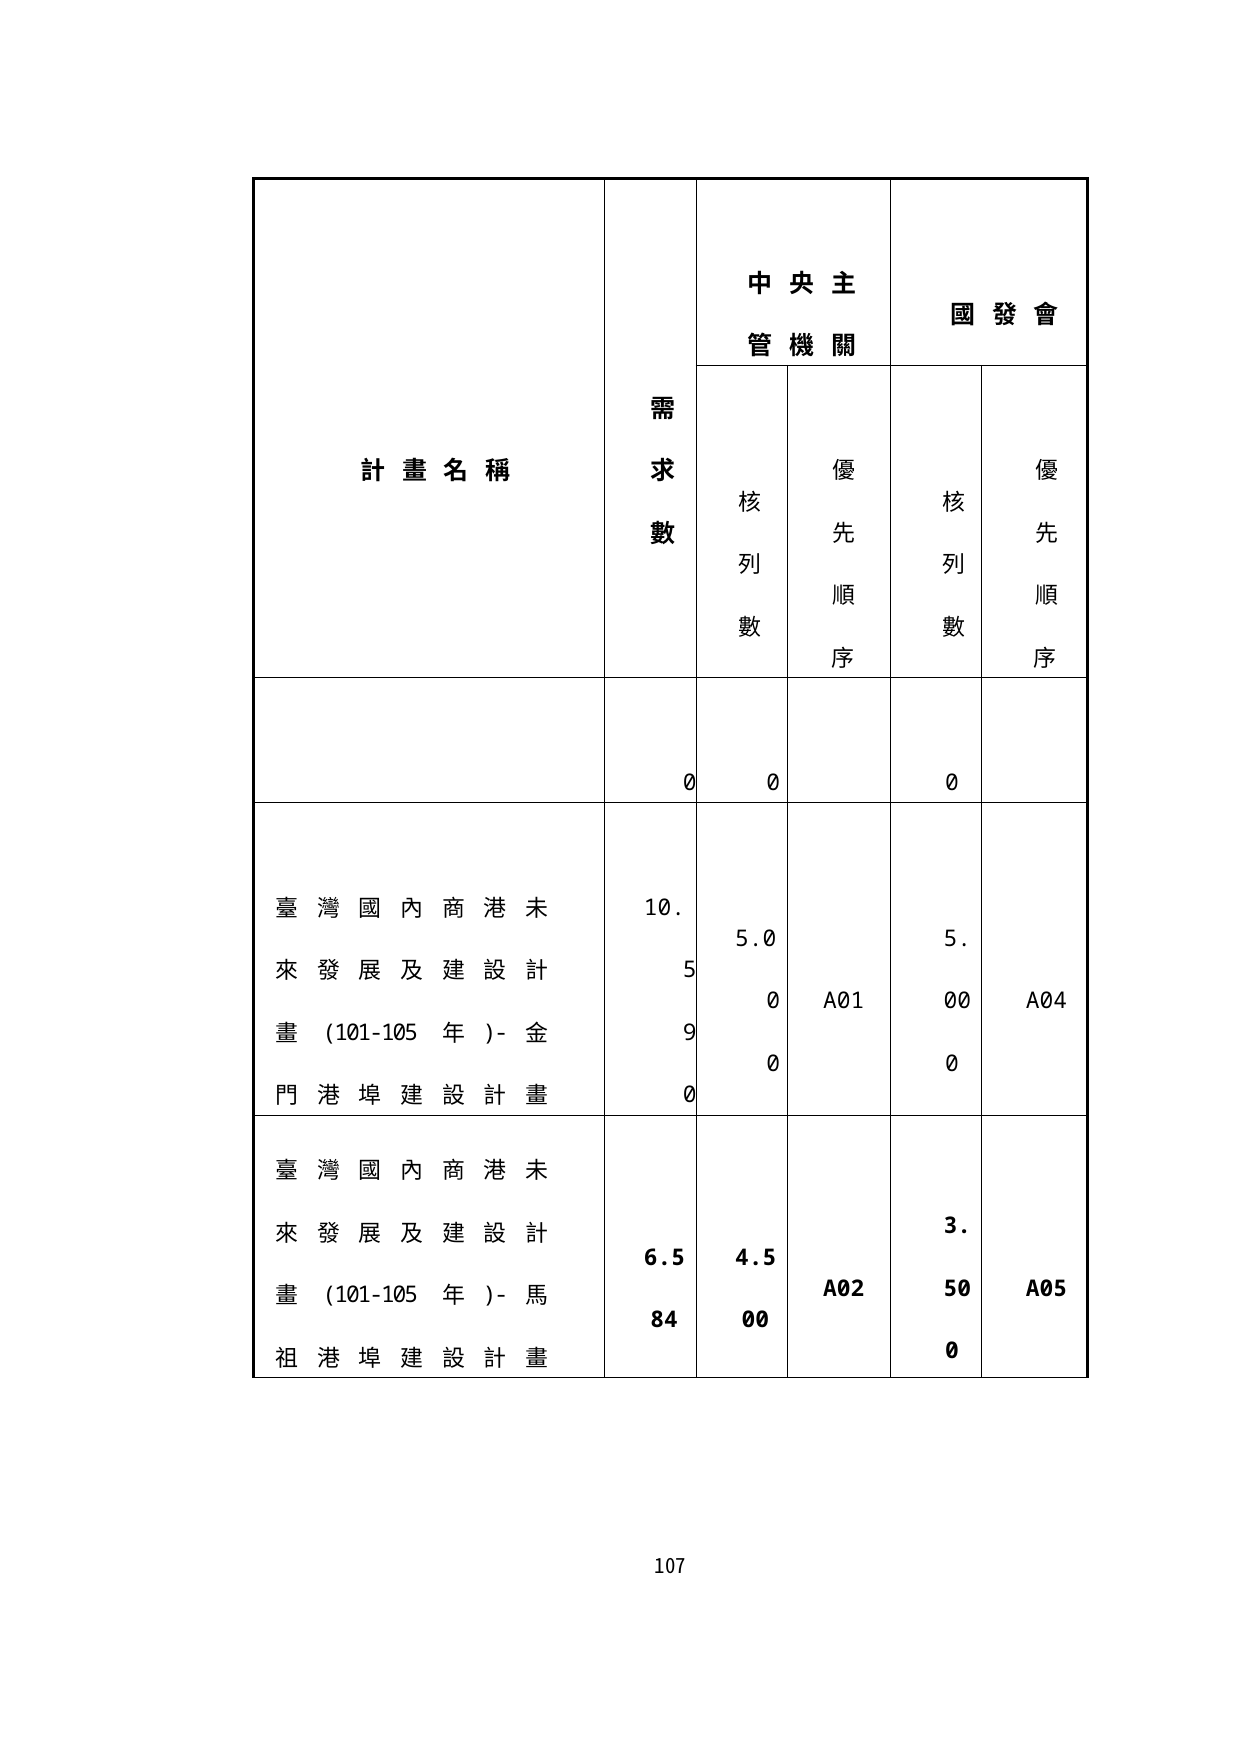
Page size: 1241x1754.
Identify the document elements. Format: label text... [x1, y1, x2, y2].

table_cell [788, 678, 890, 802]
table_cell 0 [697, 678, 787, 802]
table_header 計畫名稱 [255, 180, 604, 677]
table_cell [982, 678, 1086, 802]
table_cell 臺灣國內商港未來發展及建設計畫(101-105年)-金門港埠建設計畫 [255, 803, 604, 1115]
table_cell 優先順序 [982, 366, 1086, 677]
table_cell 5.000 [891, 803, 981, 1115]
table_cell 3.500 [891, 1116, 981, 1377]
table_cell A01 [788, 803, 890, 1115]
table_header 中央主管機關 [697, 180, 890, 365]
table_cell 6.584 [605, 1116, 696, 1377]
table_cell A05 [982, 1116, 1086, 1377]
table_cell 臺灣國內商港未來發展及建設計畫(101-105年)-馬祖港埠建設計畫 [255, 1116, 604, 1377]
table_cell 0 [891, 678, 981, 802]
table_header 國發會 [891, 180, 1086, 365]
table_cell 10.590 [605, 803, 696, 1115]
table_cell [255, 678, 604, 802]
table_cell A02 [788, 1116, 890, 1377]
table_cell 核列數 [697, 366, 787, 677]
table_header 需求數 [605, 180, 696, 677]
table_cell 優先順序 [788, 366, 890, 677]
table_cell 0 [605, 678, 696, 802]
table_cell 5.000 [697, 803, 787, 1115]
table_cell 4.500 [697, 1116, 787, 1377]
table_cell A04 [982, 803, 1086, 1115]
table_cell 核列數 [891, 366, 981, 677]
